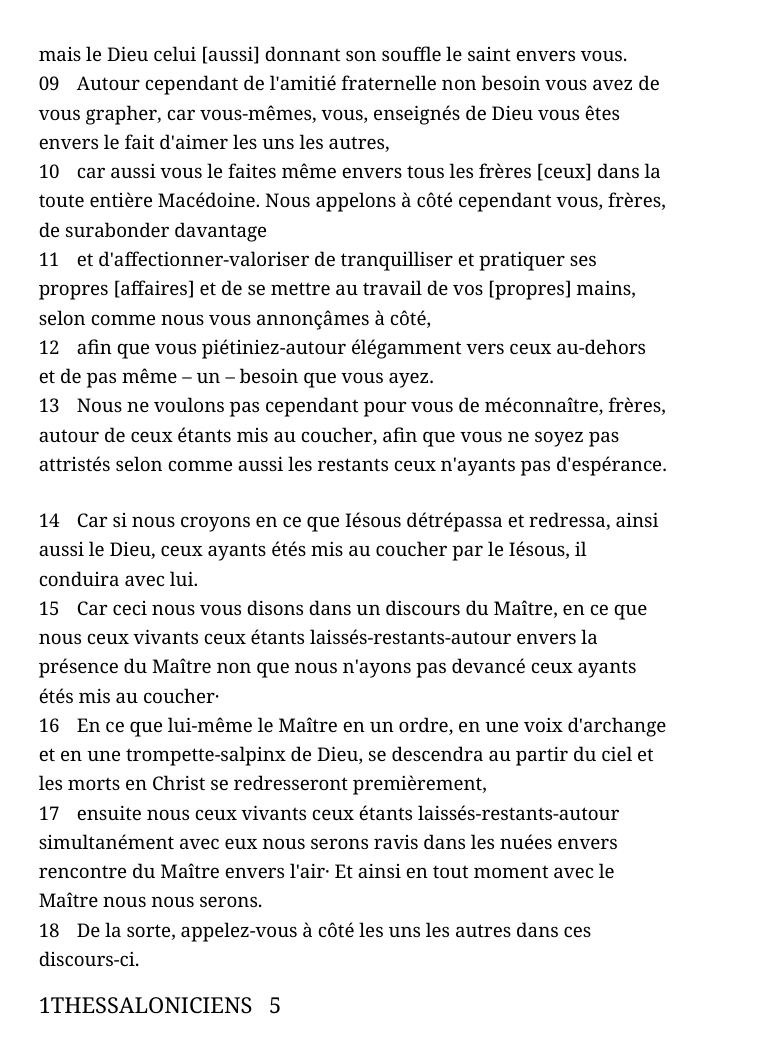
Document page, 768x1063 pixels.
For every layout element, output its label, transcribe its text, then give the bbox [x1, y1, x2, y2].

text mais le Dieu celui [aussi] donnant son souffle le saint envers vous. 09 Autour cependant de l'amitié fraternelle non besoin vous avez de vous grapher, car vous-mêmes, vous, enseignés de Dieu vous êtes envers le fait d'aimer les uns les autres, 10 car aussi vous le faites même envers tous les frères [ceux] dans la toute entière Macédoine. Nous appelons à côté cependant vous, frères, de surabonder davantage 11 et d'affectionner-valoriser de tranquilliser et pratiquer ses propres [affaires] et de se mettre au travail de vos [propres] mains, selon comme nous vous annonçâmes à côté, 12 afin que vous piétiniez-autour élégamment vers ceux au-dehors et de pas même – un – besoin que vous ayez. 13 Nous ne voulons pas cependant pour vous de méconnaître, frères, autour de ceux étants mis au coucher, afin que vous ne soyez pas attristés selon comme aussi les restants ceux n'ayants pas d'espérance. 14 Car si nous croyons en ce que Iésous détrépassa et redressa, ainsi aussi le Dieu, ceux ayants étés mis au coucher par le Iésous, il conduira avec lui. 15 Car ceci nous vous disons dans un discours du Maître, en ce que nous ceux vivants ceux étants laissés-restants-autour envers la présence du Maître non que nous n'ayons pas devancé ceux ayants étés mis au coucher· 16 En ce que lui-même le Maître en un ordre, en une voix d'archange et en une trompette-salpinx de Dieu, se descendra au partir du ciel et les morts en Christ se redresseront premièrement, 17 ensuite nous ceux vivants ceux étants laissés-restants-autour simultanément avec eux nous serons ravis dans les nuées envers rencontre du Maître envers l'air· Et ainsi en tout moment avec le Maître nous nous serons. 18 De la sorte, appelez-vous à côté les uns les autres dans ces discours-ci. [38, 41, 667, 972]
text 1THESSALONICIENS 5 [38, 990, 667, 1020]
